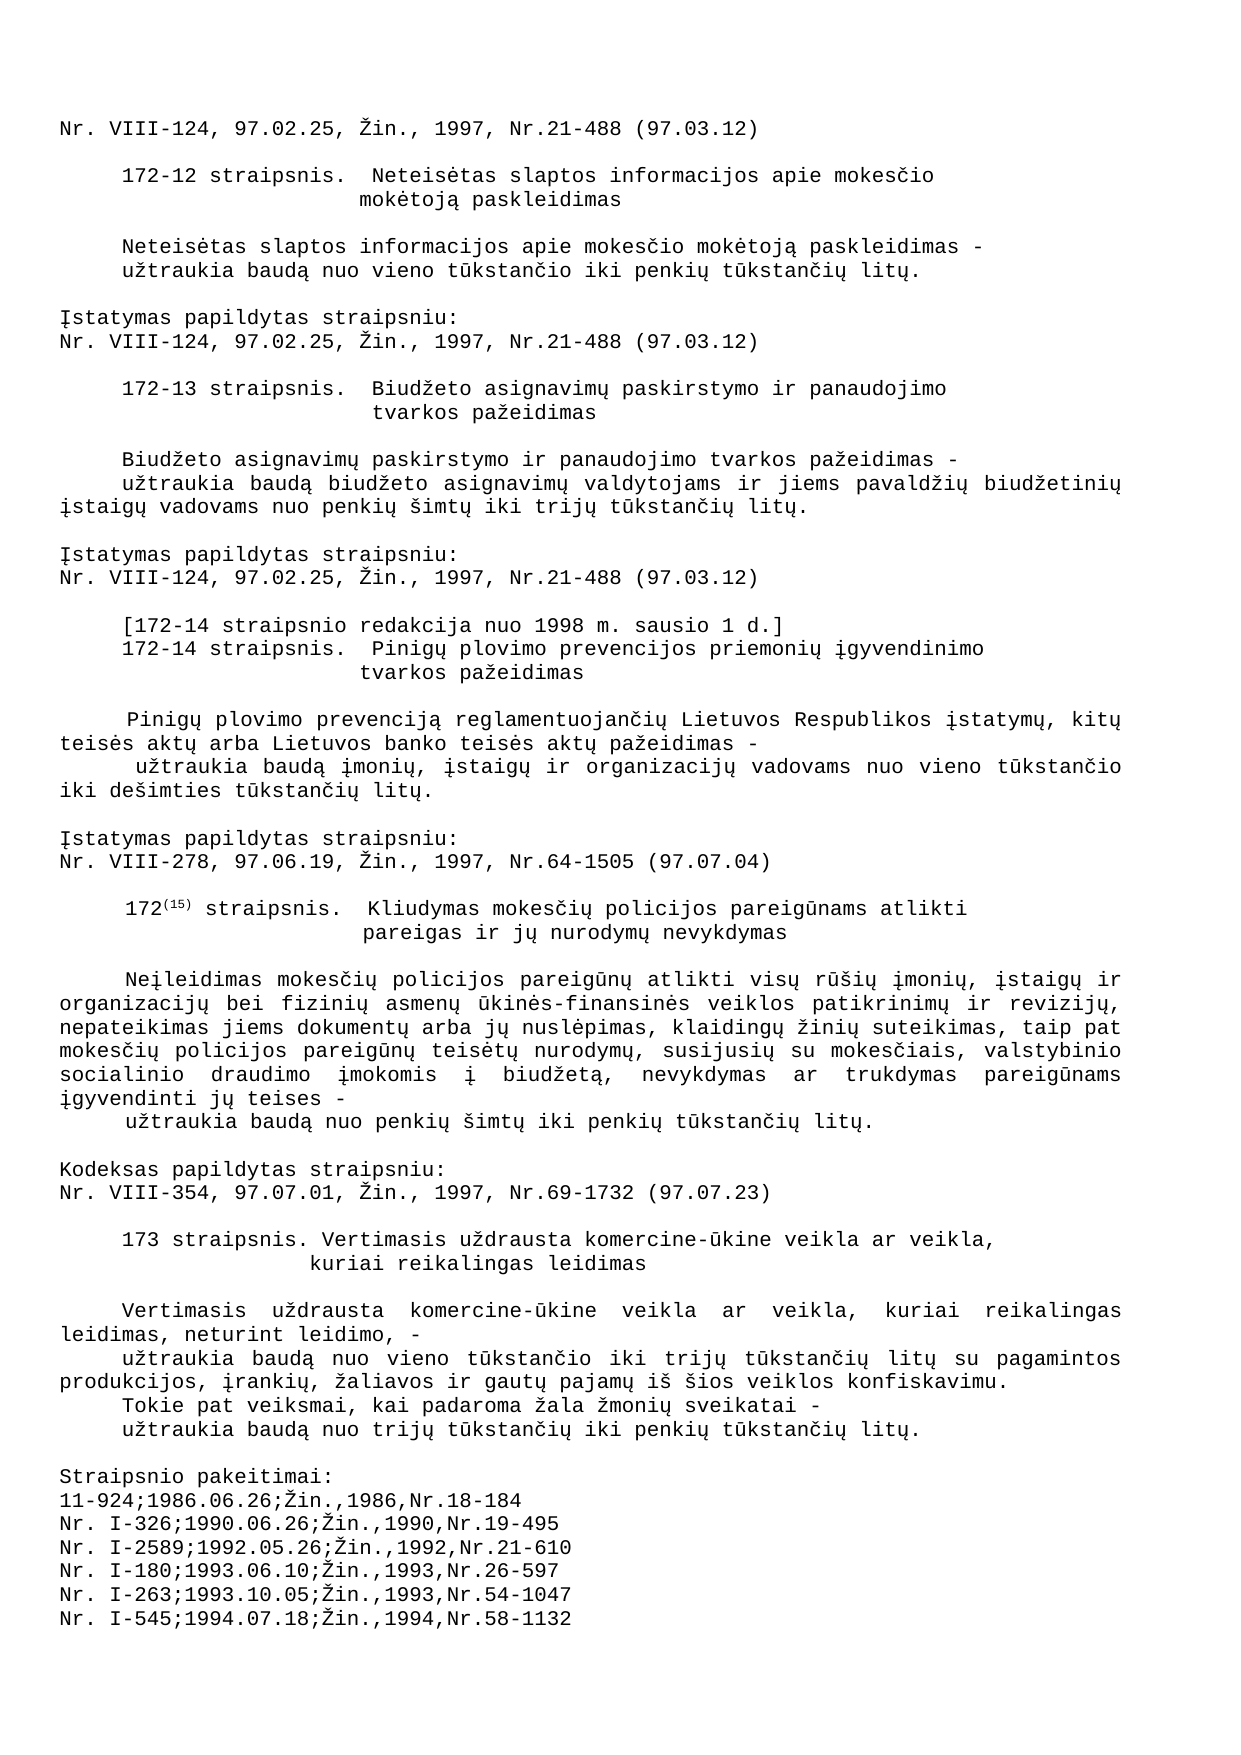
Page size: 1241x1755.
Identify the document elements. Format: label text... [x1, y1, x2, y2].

text užtraukia baudą nuo trijų tūkstančių iki penkių tūkstančių litų. [59, 1419, 1122, 1442]
text Pinigų plovimo prevenciją reglamentuojančių Lietuvos Respublikos įstatymų, kitų teisės aktų arba Lietuvos banko teisės aktų pažeidimas - [59, 709, 1122, 757]
text užtraukia baudą nuo vieno tūkstančio iki trijų tūkstančių litų su pagamintos produkcijos, įrankių, žaliavos ir gautų pajamų iš šios veiklos konfiskavimu. [59, 1348, 1122, 1395]
text užtraukia baudą nuo penkių šimtų iki penkių tūkstančių litų. [59, 1111, 1122, 1135]
text Neįleidimas mokesčių policijos pareigūnų atlikti visų rūšių įmonių, įstaigų ir organizacijų bei fizinių asmenų ūkinės-finansinės veiklos patikrinimų ir revizijų, nepateikimas jiems dokumentų arba jų nuslėpimas, klaidingų žinių suteikimas, taip pat mokesčių policijos pareigūnų teisėtų nurodymų, susijusių su mokesčiais, valstybinio socialinio draudimo įmokomis į biudžetą, nevykdymas ar trukdymas pareigūnams įgyvendinti jų teises - [59, 969, 1122, 1111]
text Įstatymas papildytas straipsniu: [59, 827, 1122, 851]
text Nr. VIII-124, 97.02.25, Žin., 1997, Nr.21-488 (97.03.12) [59, 118, 1122, 142]
text 172-12 straipsnis. Neteisėtas slaptos informacijos apie mokesčio [59, 165, 1122, 189]
text užtraukia baudą nuo vieno tūkstančio iki penkių tūkstančių litų. [59, 260, 1122, 284]
text 172-13 straipsnis. Biudžeto asignavimų paskirstymo ir panaudojimo [59, 378, 1122, 402]
text Vertimasis uždrausta komercine-ūkine veikla ar veikla, kuriai reikalingas leidimas, neturint leidimo, - [59, 1300, 1122, 1348]
text 11-924;1986.06.26;Žin.,1986,Nr.18-184 [59, 1489, 1122, 1513]
text užtraukia baudą biudžeto asignavimų valdytojams ir jiems pavaldžių biudžetinių įstaigų vadovams nuo penkių šimtų iki trijų tūkstančių litų. [59, 473, 1122, 520]
text pareigas ir jų nurodymų nevykdymas [59, 922, 1122, 946]
text Nr. I-545;1994.07.18;Žin.,1994,Nr.58-1132 [59, 1608, 1122, 1631]
text tvarkos pažeidimas [59, 402, 1122, 426]
text 173 straipsnis. Vertimasis uždrausta komercine-ūkine veikla ar veikla, [59, 1229, 1122, 1253]
text Nr. VIII-124, 97.02.25, Žin., 1997, Nr.21-488 (97.03.12) [59, 331, 1122, 354]
text mokėtoją paskleidimas [59, 189, 1122, 213]
text užtraukia baudą įmonių, įstaigų ir organizacijų vadovams nuo vieno tūkstančio iki dešimties tūkstančių litų. [59, 757, 1122, 804]
text 172(15) straipsnis. Kliudymas mokesčių policijos pareigūnams atlikti [59, 898, 1122, 922]
text Nr. VIII-124, 97.02.25, Žin., 1997, Nr.21-488 (97.03.12) [59, 567, 1122, 591]
text [172-14 straipsnio redakcija nuo 1998 m. sausio 1 d.] [59, 615, 1122, 638]
text Nr. I-180;1993.06.10;Žin.,1993,Nr.26-597 [59, 1561, 1122, 1584]
text Tokie pat veiksmai, kai padaroma žala žmonių sveikatai - [59, 1395, 1122, 1419]
text 172-14 straipsnis. Pinigų plovimo prevencijos priemonių įgyvendinimo [59, 638, 1122, 662]
text Nr. VIII-278, 97.06.19, Žin., 1997, Nr.64-1505 (97.07.04) [59, 851, 1122, 875]
text Straipsnio pakeitimai: [59, 1466, 1122, 1489]
text Nr. VIII-354, 97.07.01, Žin., 1997, Nr.69-1732 (97.07.23) [59, 1182, 1122, 1206]
text Neteisėtas slaptos informacijos apie mokesčio mokėtoją paskleidimas - [59, 236, 1122, 260]
text Įstatymas papildytas straipsniu: [59, 544, 1122, 567]
text Įstatymas papildytas straipsniu: [59, 307, 1122, 331]
text Nr. I-263;1993.10.05;Žin.,1993,Nr.54-1047 [59, 1584, 1122, 1608]
text Nr. I-326;1990.06.26;Žin.,1990,Nr.19-495 [59, 1513, 1122, 1537]
text Nr. I-2589;1992.05.26;Žin.,1992,Nr.21-610 [59, 1537, 1122, 1561]
text Biudžeto asignavimų paskirstymo ir panaudojimo tvarkos pažeidimas - [59, 449, 1122, 473]
text tvarkos pažeidimas [59, 662, 1122, 686]
text kuriai reikalingas leidimas [59, 1253, 1122, 1277]
text Kodeksas papildytas straipsniu: [59, 1158, 1122, 1182]
